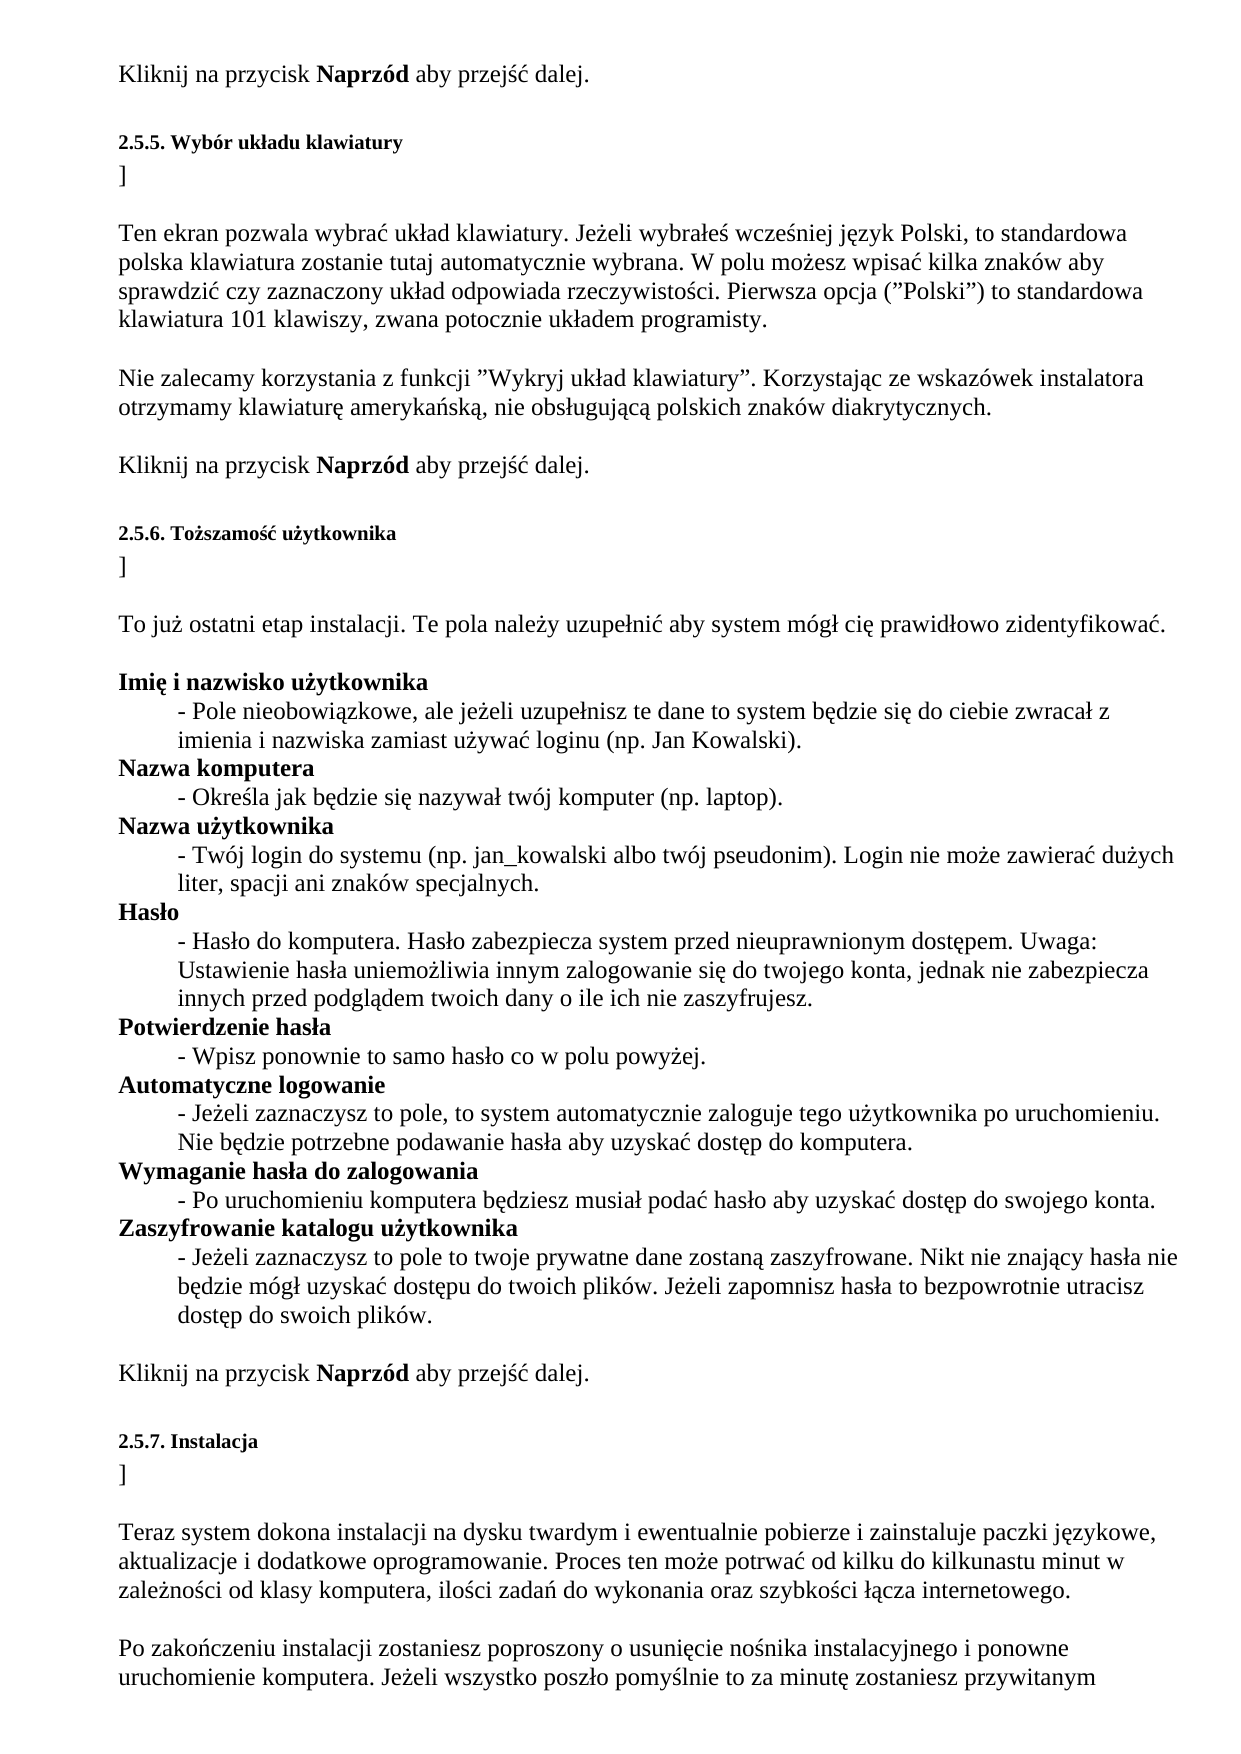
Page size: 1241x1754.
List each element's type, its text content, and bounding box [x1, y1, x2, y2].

subtitle 2.5.6. Toższamość użytkownika [118, 521, 1181, 544]
list - Po uruchomieniu komputera będziesz musiał podać hasło aby uzyskać dostęp do swojego konta. [177, 1185, 1181, 1213]
subtitle Nazwa komputera [118, 753, 1181, 782]
text Teraz system dokona instalacji na dysku twardym i ewentualnie pobierze i zainstaluje paczki językowe, aktualizacje i dodatkowe oprogramowanie. Proces ten może potrwać od kilku do kilkunastu minut w zależności od klasy komputera, ilości zadań do wykonania oraz szybkości łącza internetowego. [118, 1517, 1181, 1603]
list - Twój login do systemu (np. jan_kowalski albo twój pseudonim). Login nie może zawierać dużych liter, spacji ani znaków specjalnych. [177, 840, 1181, 897]
list - Określa jak będzie się nazywał twój komputer (np. laptop). [177, 782, 1181, 811]
text Kliknij na przycisk Naprzód aby przejść dalej. [118, 59, 1181, 88]
text Ten ekran pozwala wybrać układ klawiatury. Jeżeli wybrałeś wcześniej język Polski, to standardowa polska klawiatura zostanie tutaj automatycznie wybrana. W polu możesz wpisać kilka znaków aby sprawdzić czy zaznaczony układ odpowiada rzeczywistości. Pierwsza opcja (”Polski”) to standardowa klawiatura 101 klawiszy, zwana potocznie układem programisty. [118, 218, 1181, 333]
subtitle Imię i nazwisko użytkownika [118, 667, 1181, 696]
text To już ostatni etap instalacji. Te pola należy uzupełnić aby system mógł cię prawidłowo zidentyfikować. [118, 609, 1181, 638]
subtitle 2.5.5. Wybór układu klawiatury [118, 130, 1181, 154]
list - Hasło do komputera. Hasło zabezpiecza system przed nieuprawnionym dostępem. Uwaga: Ustawienie hasła uniemożliwia innym zalogowanie się do twojego konta, jednak nie zabezpiecza innych przed podglądem twoich dany o ile ich nie zaszyfrujesz. [177, 926, 1181, 1012]
text Po zakończeniu instalacji zostaniesz poproszony o usunięcie nośnika instalacyjnego i ponowne uruchomienie komputera. Jeżeli wszystko poszło pomyślnie to za minutę zostaniesz przywitanym [118, 1633, 1181, 1691]
subtitle Hasło [118, 897, 1181, 926]
list - Pole nieobowiązkowe, ale jeżeli uzupełnisz te dane to system będzie się do ciebie zwracał z imienia i nazwiska zamiast używać loginu (np. Jan Kowalski). [177, 696, 1181, 753]
subtitle Wymaganie hasła do zalogowania [118, 1156, 1181, 1185]
list - Jeżeli zaznaczysz to pole to twoje prywatne dane zostaną zaszyfrowane. Nikt nie znający hasła nie będzie mógł uzyskać dostępu do twoich plików. Jeżeli zapomnisz hasła to bezpowrotnie utracisz dostęp do swoich plików. [177, 1242, 1181, 1328]
subtitle Potwierdzenie hasła [118, 1012, 1181, 1041]
list - Wpisz ponownie to samo hasło co w polu powyżej. [177, 1041, 1181, 1070]
list - Jeżeli zaznaczysz to pole, to system automatycznie zaloguje tego użytkownika po uruchomieniu. Nie będzie potrzebne podawanie hasła aby uzyskać dostęp do komputera. [177, 1098, 1181, 1156]
text ] [118, 551, 1181, 579]
subtitle Zaszyfrowanie katalogu użytkownika [118, 1213, 1181, 1242]
text Kliknij na przycisk Naprzód aby przejść dalej. [118, 450, 1181, 478]
text ] [118, 160, 1181, 189]
text Kliknij na przycisk Naprzód aby przejść dalej. [118, 1358, 1181, 1387]
subtitle Automatyczne logowanie [118, 1070, 1181, 1098]
text ] [118, 1459, 1181, 1488]
subtitle Nazwa użytkownika [118, 811, 1181, 840]
subtitle 2.5.7. Instalacja [118, 1429, 1181, 1453]
text Nie zalecamy korzystania z funkcji ”Wykryj układ klawiatury”. Korzystając ze wskazówek instalatora otrzymamy klawiaturę amerykańską, nie obsługującą polskich znaków diakrytycznych. [118, 363, 1181, 420]
